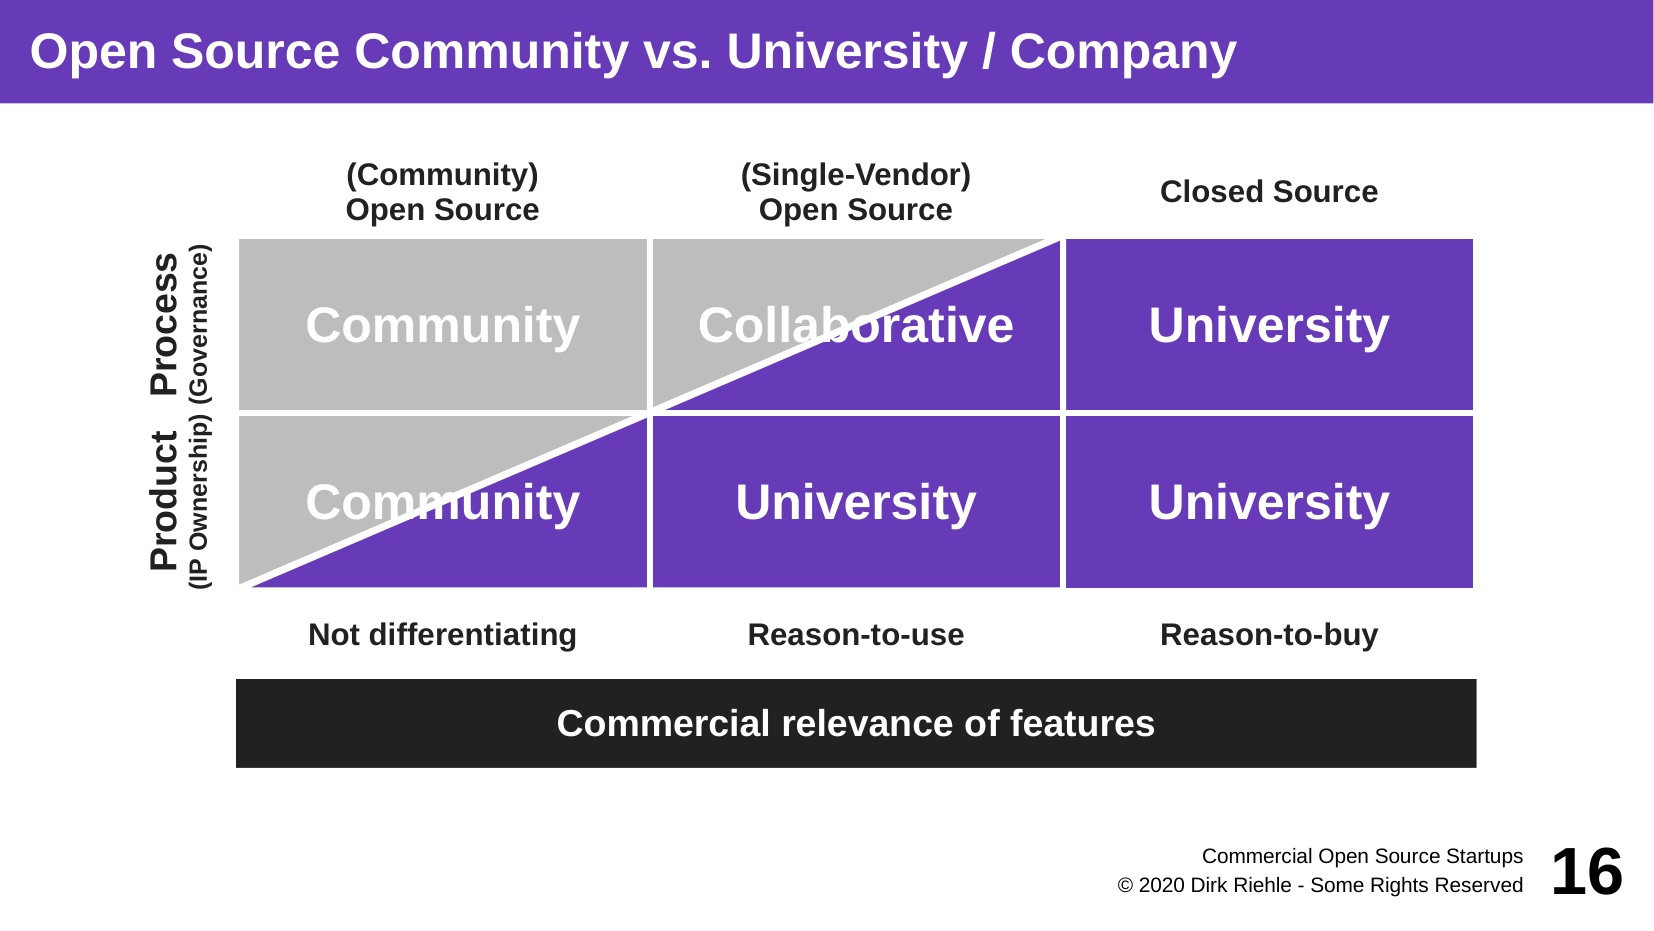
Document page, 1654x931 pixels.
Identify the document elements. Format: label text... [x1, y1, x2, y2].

text_box Community [237, 237, 649, 413]
text_box University [649, 413, 1063, 590]
text_box Process (Governance) [118, 206, 237, 443]
text_box Product (IP Ownership) [118, 443, 237, 621]
text_box Collaborative [649, 237, 1063, 413]
title Open Source Community vs. University / Company [0, 0, 1654, 104]
text_box Community [237, 413, 649, 590]
text_box Commercial relevance of features [236, 679, 1477, 768]
text_box Not differentiating [236, 590, 649, 679]
text_box (Community) Open Source [236, 147, 649, 237]
text_box Reason-to-use [649, 590, 1062, 679]
text_box University [1064, 237, 1477, 413]
text_box (Single-Vendor) Open Source [649, 147, 1062, 237]
text_box University [1063, 413, 1477, 590]
text_box Closed Source [1062, 147, 1477, 237]
text_box Reason-to-buy [1062, 590, 1477, 679]
